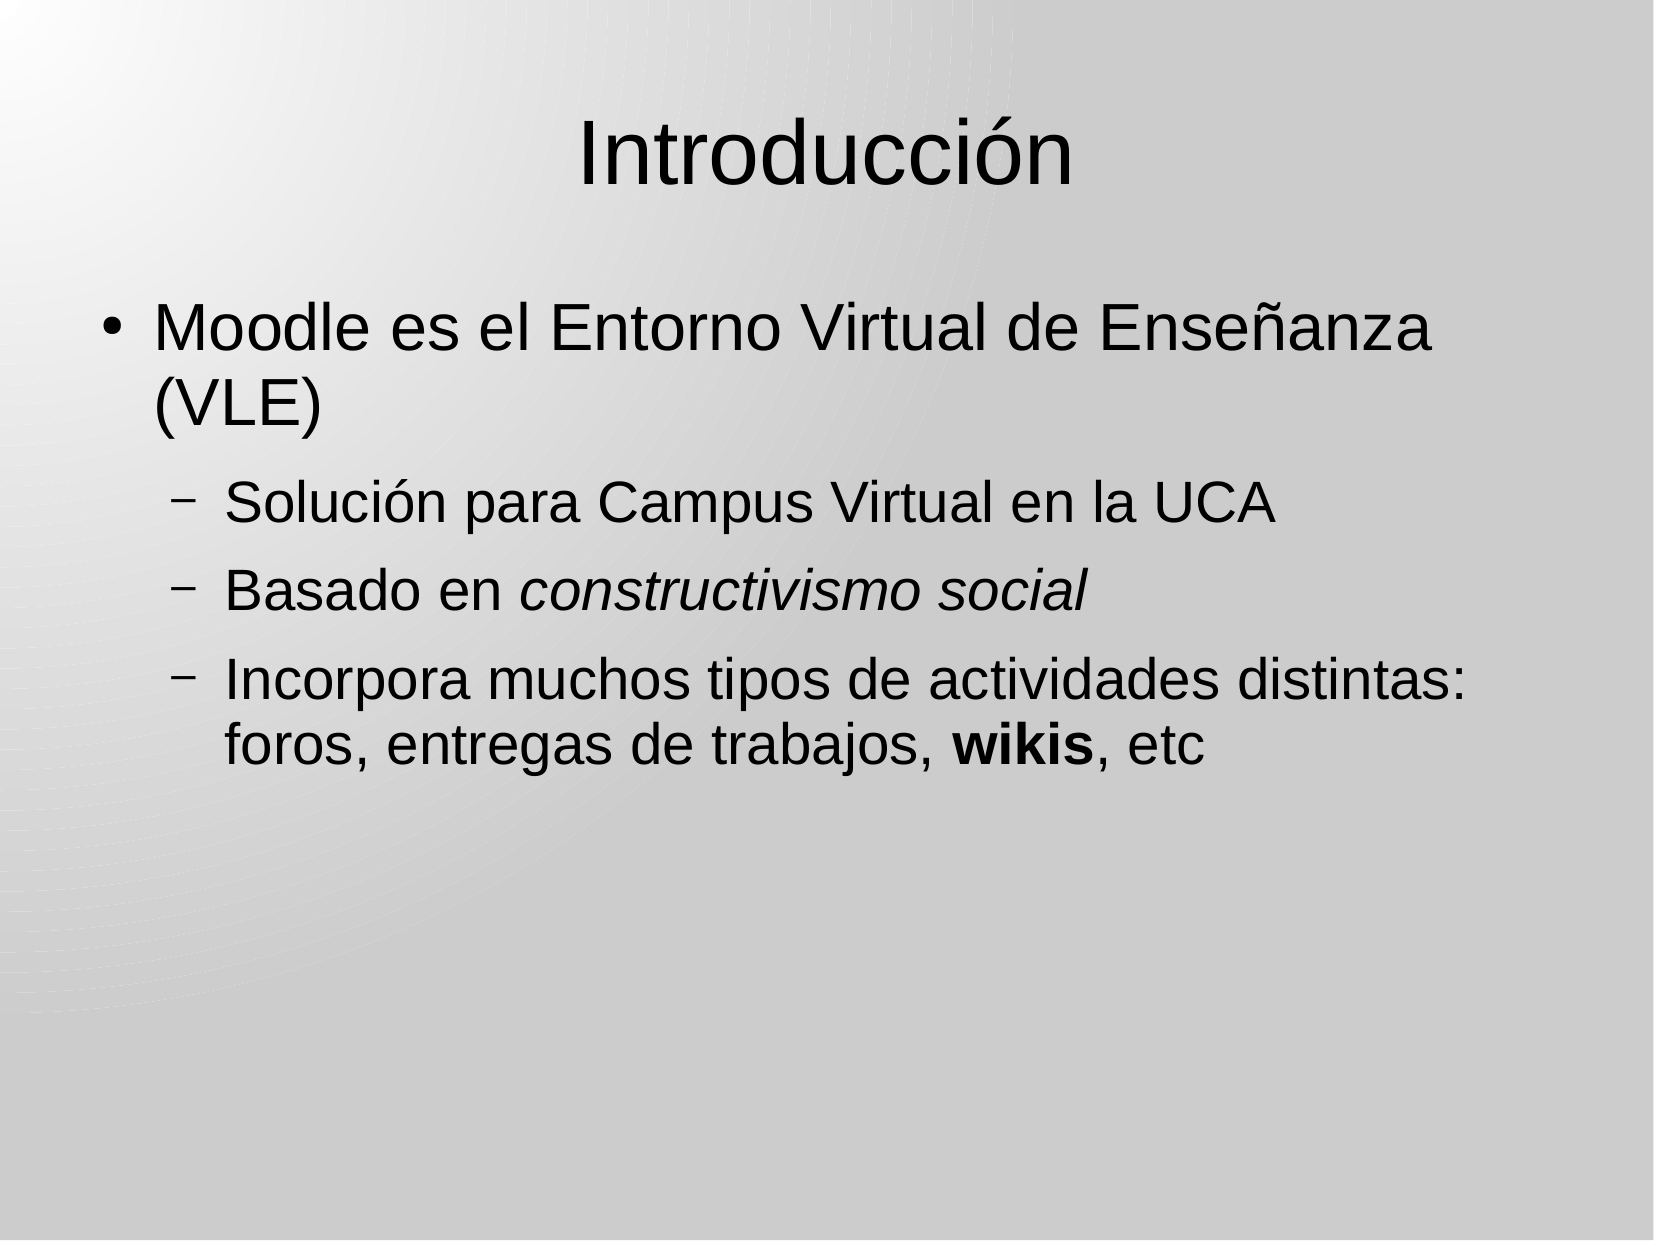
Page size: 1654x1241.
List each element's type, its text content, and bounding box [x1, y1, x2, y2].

list Moodle es el Entorno Virtual de Enseñanza (VLE) Solución para Campus Virtual en la UCA Basado en constructivismo social Incorpora muchos tipos de actividades distintas: foros, entregas de trabajos, wikis, etc [82, 290, 1538, 1109]
title Introducción [82, 49, 1571, 257]
